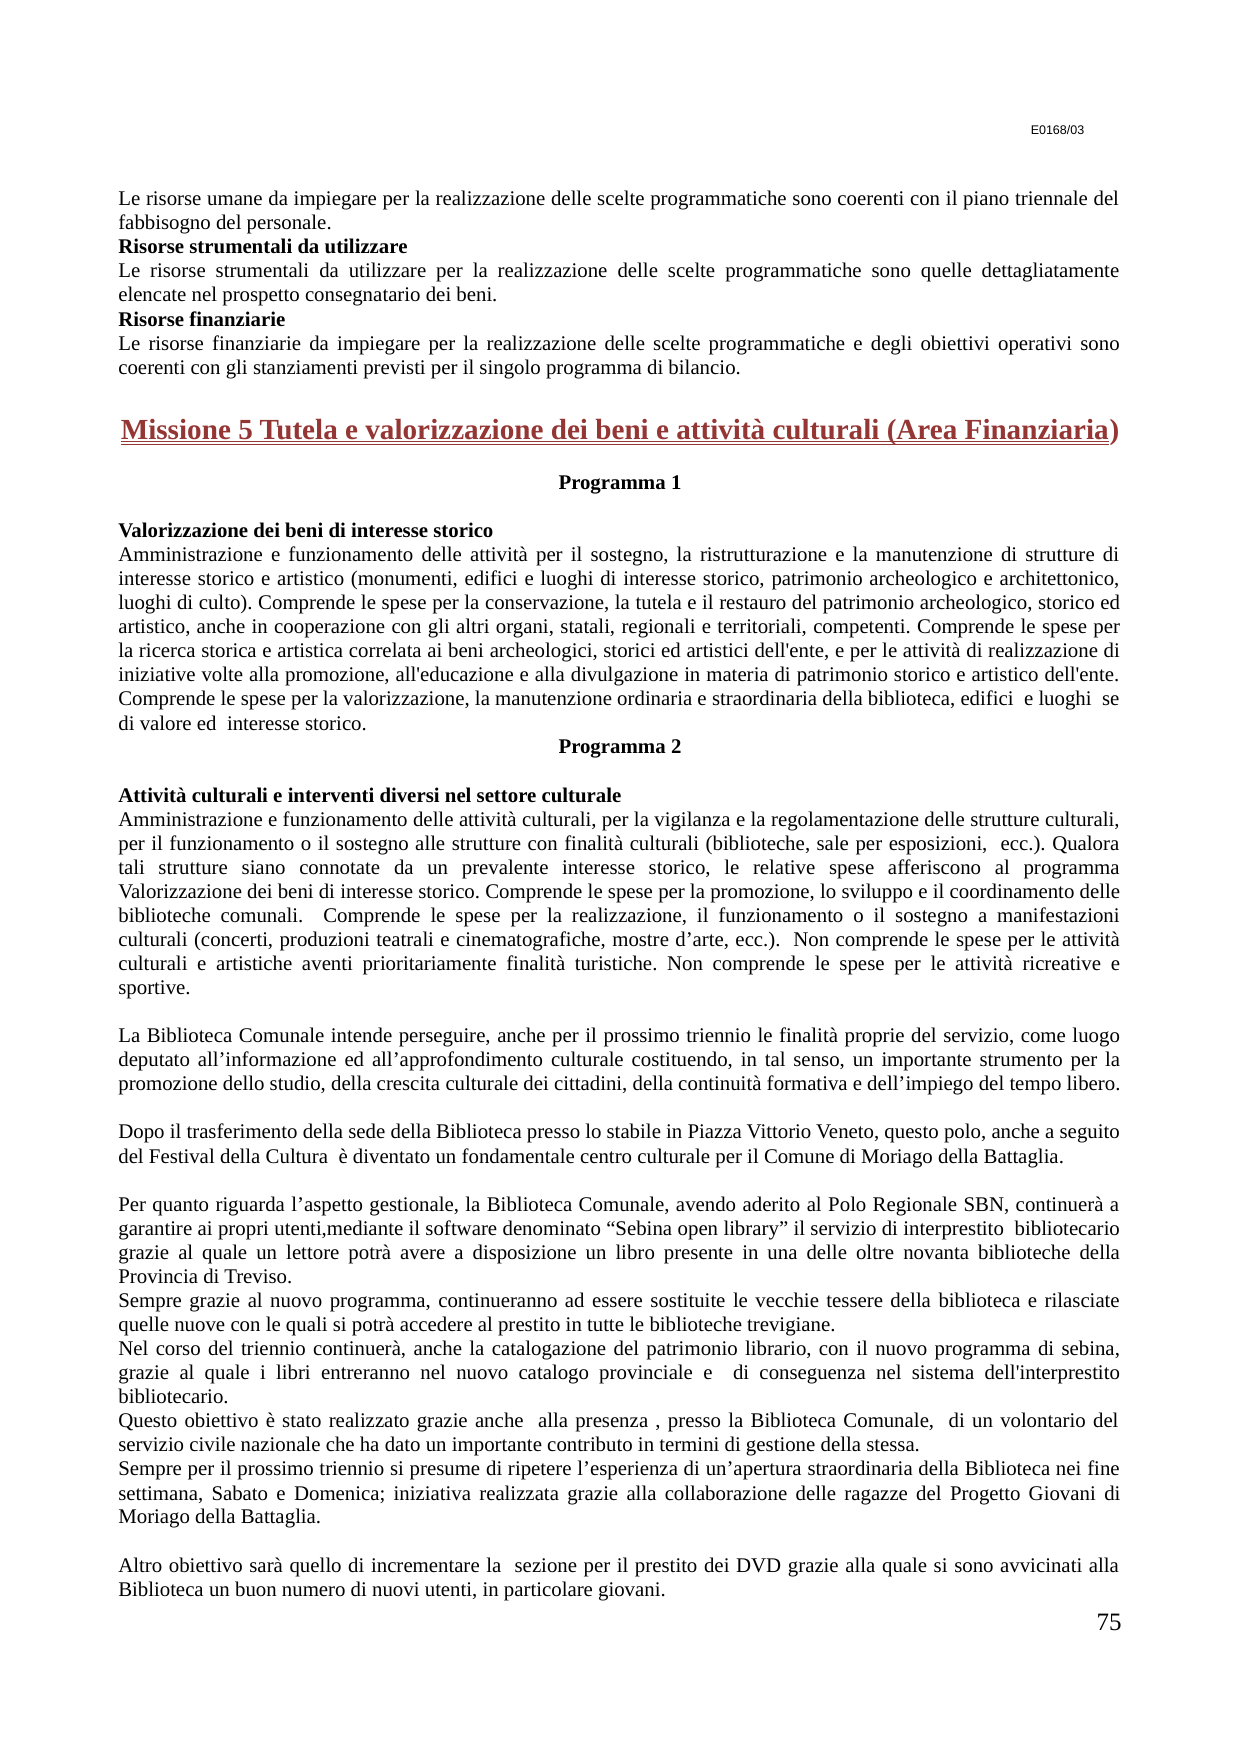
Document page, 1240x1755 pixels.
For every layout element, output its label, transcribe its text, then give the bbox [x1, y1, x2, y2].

text Le risorse umane da impiegare per la realizzazione delle scelte programmatiche sono coerenti con il piano triennale del fabbisogno del personale. [118, 186, 1121, 234]
text Amministrazione e funzionamento delle attività culturali, per la vigilanza e la regolamentazione delle strutture culturali, per il funzionamento o il sostegno alle strutture con finalità culturali (biblioteche, sale per esposizioni, ecc.). Qualora tali strutture siano connotate da un prevalente interesse storico, le relative spese afferiscono al programma Valorizzazione dei beni di interesse storico. Comprende le spese per la promozione, lo sviluppo e il coordinamento delle biblioteche comunali. Comprende le spese per la realizzazione, il funzionamento o il sostegno a manifestazioni culturali (concerti, produzioni teatrali e cinematografiche, mostre d’arte, ecc.). Non comprende le spese per le attività culturali e artistiche aventi prioritariamente finalità turistiche. Non comprende le spese per le attività ricreative e sportive. [118, 807, 1121, 999]
text Risorse strumentali da utilizzare [118, 234, 1121, 258]
text La Biblioteca Comunale intende perseguire, anche per il prossimo triennio le finalità proprie del servizio, come luogo deputato all’informazione ed all’approfondimento culturale costituendo, in tal senso, un importante strumento per la promozione dello studio, della crescita culturale dei cittadini, della continuità formativa e dell’impiego del tempo libero. [118, 1023, 1121, 1095]
text Questo obiettivo è stato realizzato grazie anche alla presenza , presso la Biblioteca Comunale, di un volontario del servizio civile nazionale che ha dato un importante contributo in termini di gestione della stessa. [118, 1408, 1121, 1456]
text Attività culturali e interventi diversi nel settore culturale [118, 783, 1121, 807]
text Risorse finanziarie [118, 306, 1121, 331]
text Sempre per il prossimo triennio si presume di ripetere l’esperienza di un’apertura straordinaria della Biblioteca nei fine settimana, Sabato e Domenica; iniziativa realizzata grazie alla collaborazione delle ragazze del Progetto Giovani di Moriago della Battaglia. [118, 1456, 1121, 1528]
text Le risorse strumentali da utilizzare per la realizzazione delle scelte programmatiche sono quelle dettagliatamente elencate nel prospetto consegnatario dei beni. [118, 258, 1121, 306]
text Programma 2 [118, 734, 1121, 758]
text Le risorse finanziarie da impiegare per la realizzazione delle scelte programmatiche e degli obiettivi operativi sono coerenti con gli stanziamenti previsti per il singolo programma di bilancio. [118, 331, 1121, 379]
text Amministrazione e funzionamento delle attività per il sostegno, la ristrutturazione e la manutenzione di strutture di interesse storico e artistico (monumenti, edifici e luoghi di interesse storico, patrimonio archeologico e architettonico, luoghi di culto). Comprende le spese per la conservazione, la tutela e il restauro del patrimonio archeologico, storico ed artistico, anche in cooperazione con gli altri organi, statali, regionali e territoriali, competenti. Comprende le spese per la ricerca storica e artistica correlata ai beni archeologici, storici ed artistici dell'ente, e per le attività di realizzazione di iniziative volte alla promozione, all'educazione e alla divulgazione in materia di patrimonio storico e artistico dell'ente. Comprende le spese per la valorizzazione, la manutenzione ordinaria e straordinaria della biblioteca, edifici e luoghi se di valore ed interesse storico. [118, 542, 1121, 734]
text Missione 5 Tutela e valorizzazione dei beni e attività culturali (Area Finanziaria) [118, 412, 1121, 446]
text Nel corso del triennio continuerà, anche la catalogazione del patrimonio librario, con il nuovo programma di sebina, grazie al quale i libri entreranno nel nuovo catalogo provinciale e di conseguenza nel sistema dell'interprestito bibliotecario. [118, 1336, 1121, 1408]
text Sempre grazie al nuovo programma, continueranno ad essere sostituite le vecchie tessere della biblioteca e rilasciate quelle nuove con le quali si potrà accedere al prestito in tutte le biblioteche trevigiane. [118, 1288, 1121, 1336]
text Per quanto riguarda l’aspetto gestionale, la Biblioteca Comunale, avendo aderito al Polo Regionale SBN, continuerà a garantire ai propri utenti,mediante il software denominato “Sebina open library” il servizio di interprestito bibliotecario grazie al quale un lettore potrà avere a disposizione un libro presente in una delle oltre novanta biblioteche della Provincia di Treviso. [118, 1192, 1121, 1288]
text Dopo il trasferimento della sede della Biblioteca presso lo stabile in Piazza Vittorio Veneto, questo polo, anche a seguito del Festival della Cultura è diventato un fondamentale centro culturale per il Comune di Moriago della Battaglia. [118, 1119, 1121, 1168]
text Altro obiettivo sarà quello di incrementare la sezione per il prestito dei DVD grazie alla quale si sono avvicinati alla Biblioteca un buon numero di nuovi utenti, in particolare giovani. [118, 1553, 1121, 1601]
text Programma 1 [118, 470, 1121, 494]
text Valorizzazione dei beni di interesse storico [118, 518, 1121, 542]
